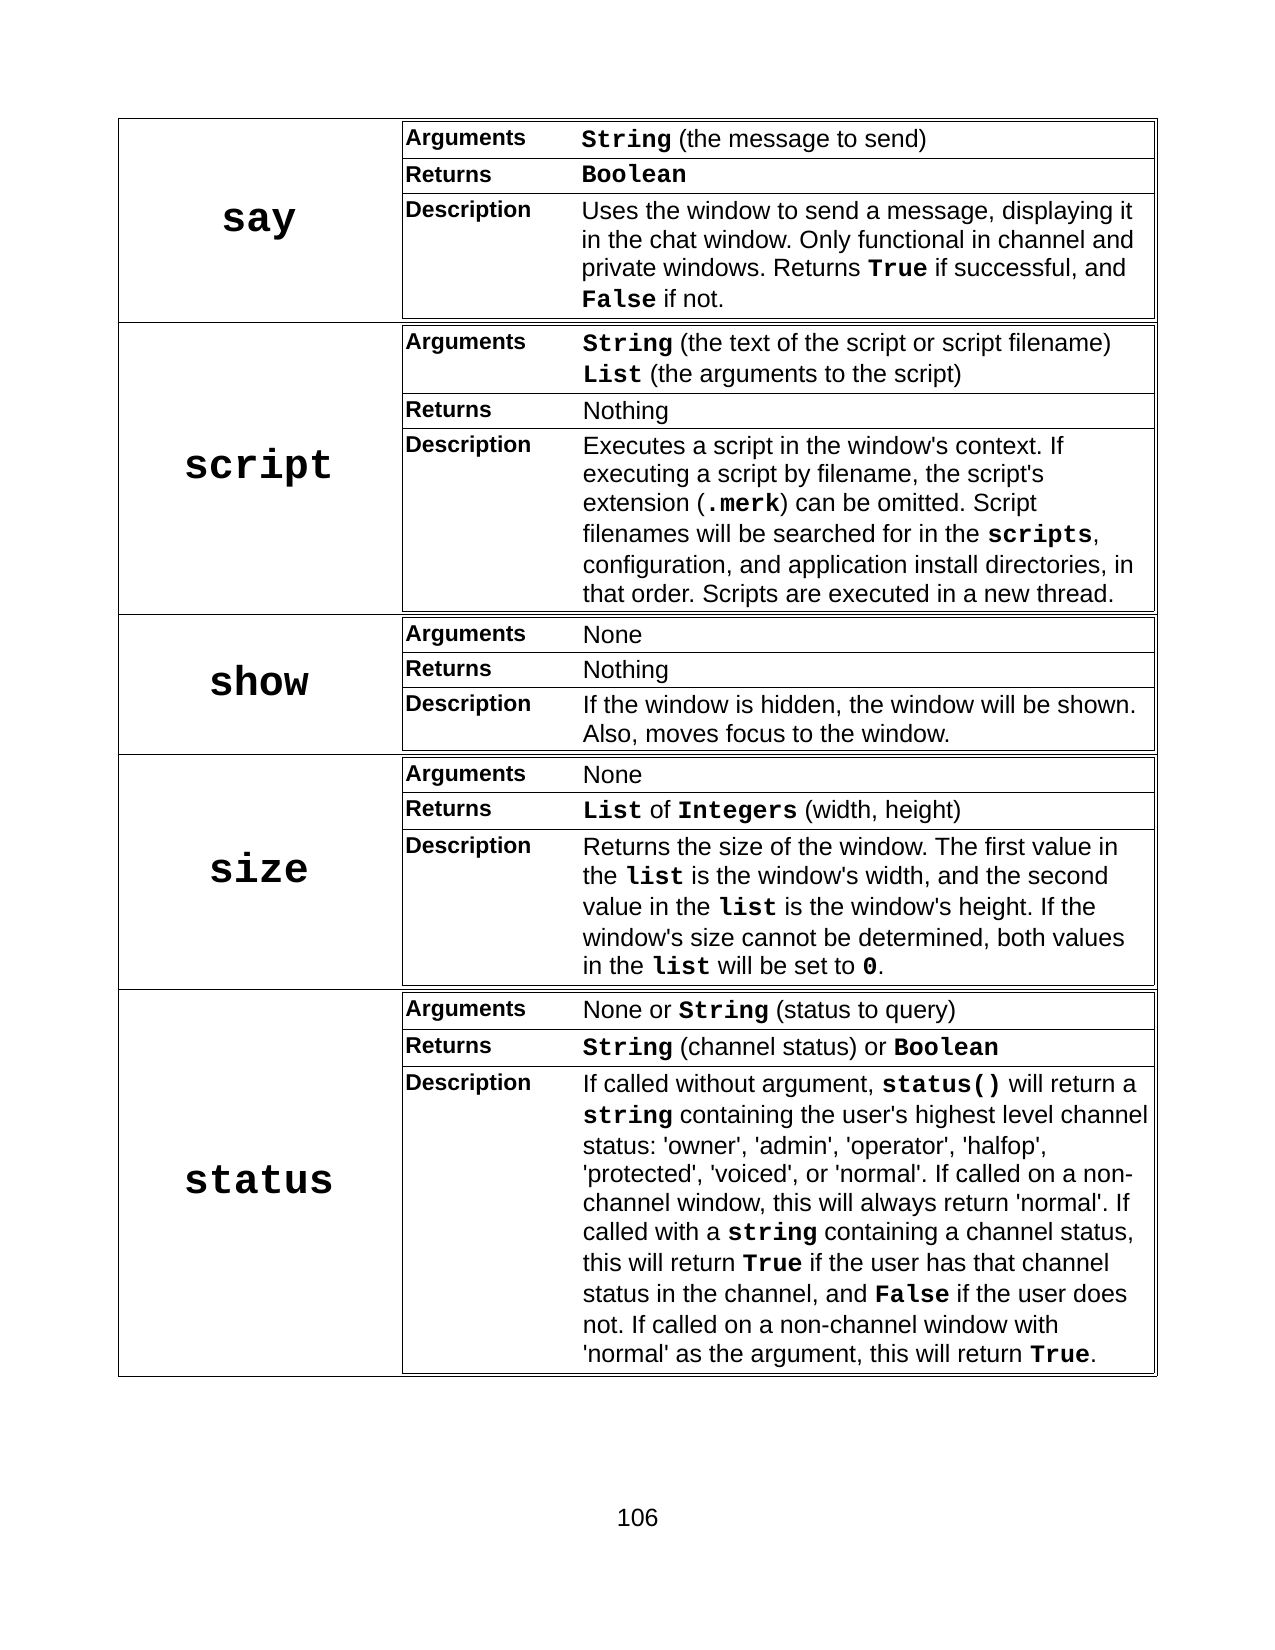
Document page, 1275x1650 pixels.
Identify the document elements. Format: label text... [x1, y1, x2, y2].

table_cell [399, 119, 1157, 322]
table_cell [399, 755, 1157, 988]
table_cell [399, 615, 1157, 754]
table_cell Description [403, 830, 580, 985]
table_header None [580, 618, 1154, 652]
table_header String (the text of the script or script filename) List (the arguments to the script) [580, 326, 1154, 393]
table_cell Returns [403, 653, 580, 687]
table_cell If the window is hidden, the window will be shown. Also, moves focus to the window. [580, 688, 1154, 750]
table_cell Description [403, 194, 578, 318]
table_cell size [119, 755, 399, 988]
table_header Arguments [403, 993, 580, 1029]
table_header Arguments [403, 618, 580, 652]
table_cell Returns [403, 159, 578, 193]
table_cell Description [403, 429, 580, 611]
table_cell Boolean [578, 159, 1154, 193]
table_cell Nothing [580, 394, 1154, 428]
table_header Arguments [403, 326, 580, 393]
table_header None or String (status to query) [580, 993, 1154, 1029]
table_header None [580, 758, 1154, 792]
table_cell show [119, 615, 399, 754]
table_header String (the message to send) [578, 122, 1154, 158]
table_cell Returns [403, 394, 580, 428]
table_cell say [119, 119, 399, 322]
table_cell Description [403, 1067, 580, 1372]
table_cell Returns [403, 793, 580, 829]
table_cell [399, 990, 1157, 1376]
table_cell Uses the window to send a message, displaying it in the chat window. Only functional in channel and private windows. Returns True if successful, and False if not. [578, 194, 1154, 318]
table_cell String (channel status) or Boolean [580, 1030, 1154, 1066]
table_header Arguments [403, 758, 580, 792]
table_cell [399, 323, 1157, 614]
table_cell Executes a script in the window's context. If executing a script by filename, the script's extension (.merk) can be omitted. Script filenames will be searched for in the scripts, configuration, and application install directories, in that order. Scripts are executed in a new thread. [580, 429, 1154, 611]
table_header Arguments [403, 122, 578, 158]
table_cell Description [403, 688, 580, 750]
table_cell Nothing [580, 653, 1154, 687]
table_cell If called without argument, status() will return a string containing the user's highest level channel status: 'owner', 'admin', 'operator', 'halfop', 'protected', 'voiced', or 'normal'. If called on a non-channel window, this will always return 'normal'. If called with a string containing a channel status, this will return True if the user has that channel status in the channel, and False if the user does not. If called on a non-channel window with 'normal' as the argument, this will return True. [580, 1067, 1154, 1372]
table_cell Returns the size of the window. The first value in the list is the window's width, and the second value in the list is the window's height. If the window's size cannot be determined, both values in the list will be set to 0. [580, 830, 1154, 985]
table_cell status [119, 990, 399, 1376]
table_cell Returns [403, 1030, 580, 1066]
table_cell script [119, 323, 399, 614]
table_cell List of Integers (width, height) [580, 793, 1154, 829]
